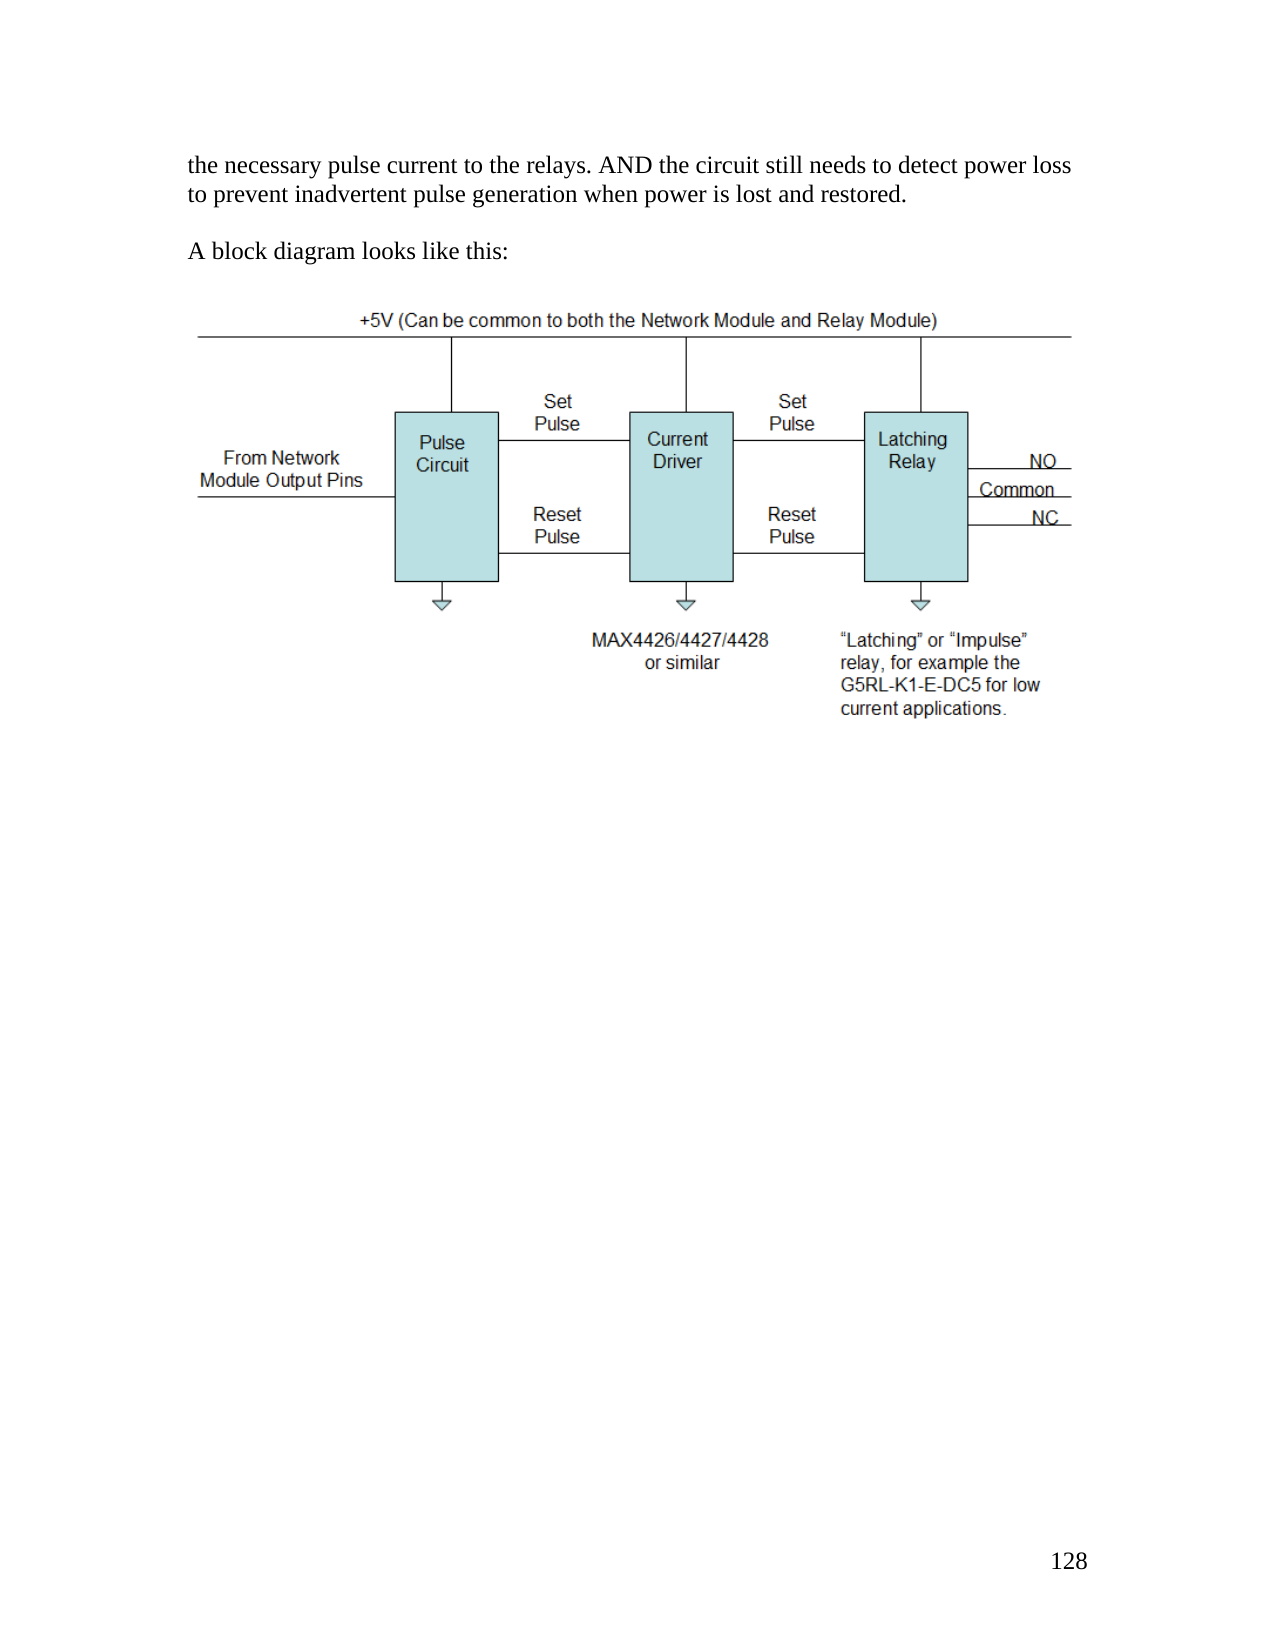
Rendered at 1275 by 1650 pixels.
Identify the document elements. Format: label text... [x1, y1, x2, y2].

picture [187, 293, 1080, 735]
text A block diagram looks like this: [187, 236, 1087, 265]
text the necessary pulse current to the relays. AND the circuit still needs to detect power loss to prevent inadvertent pulse generation when power is lost and restored. [187, 150, 1087, 207]
